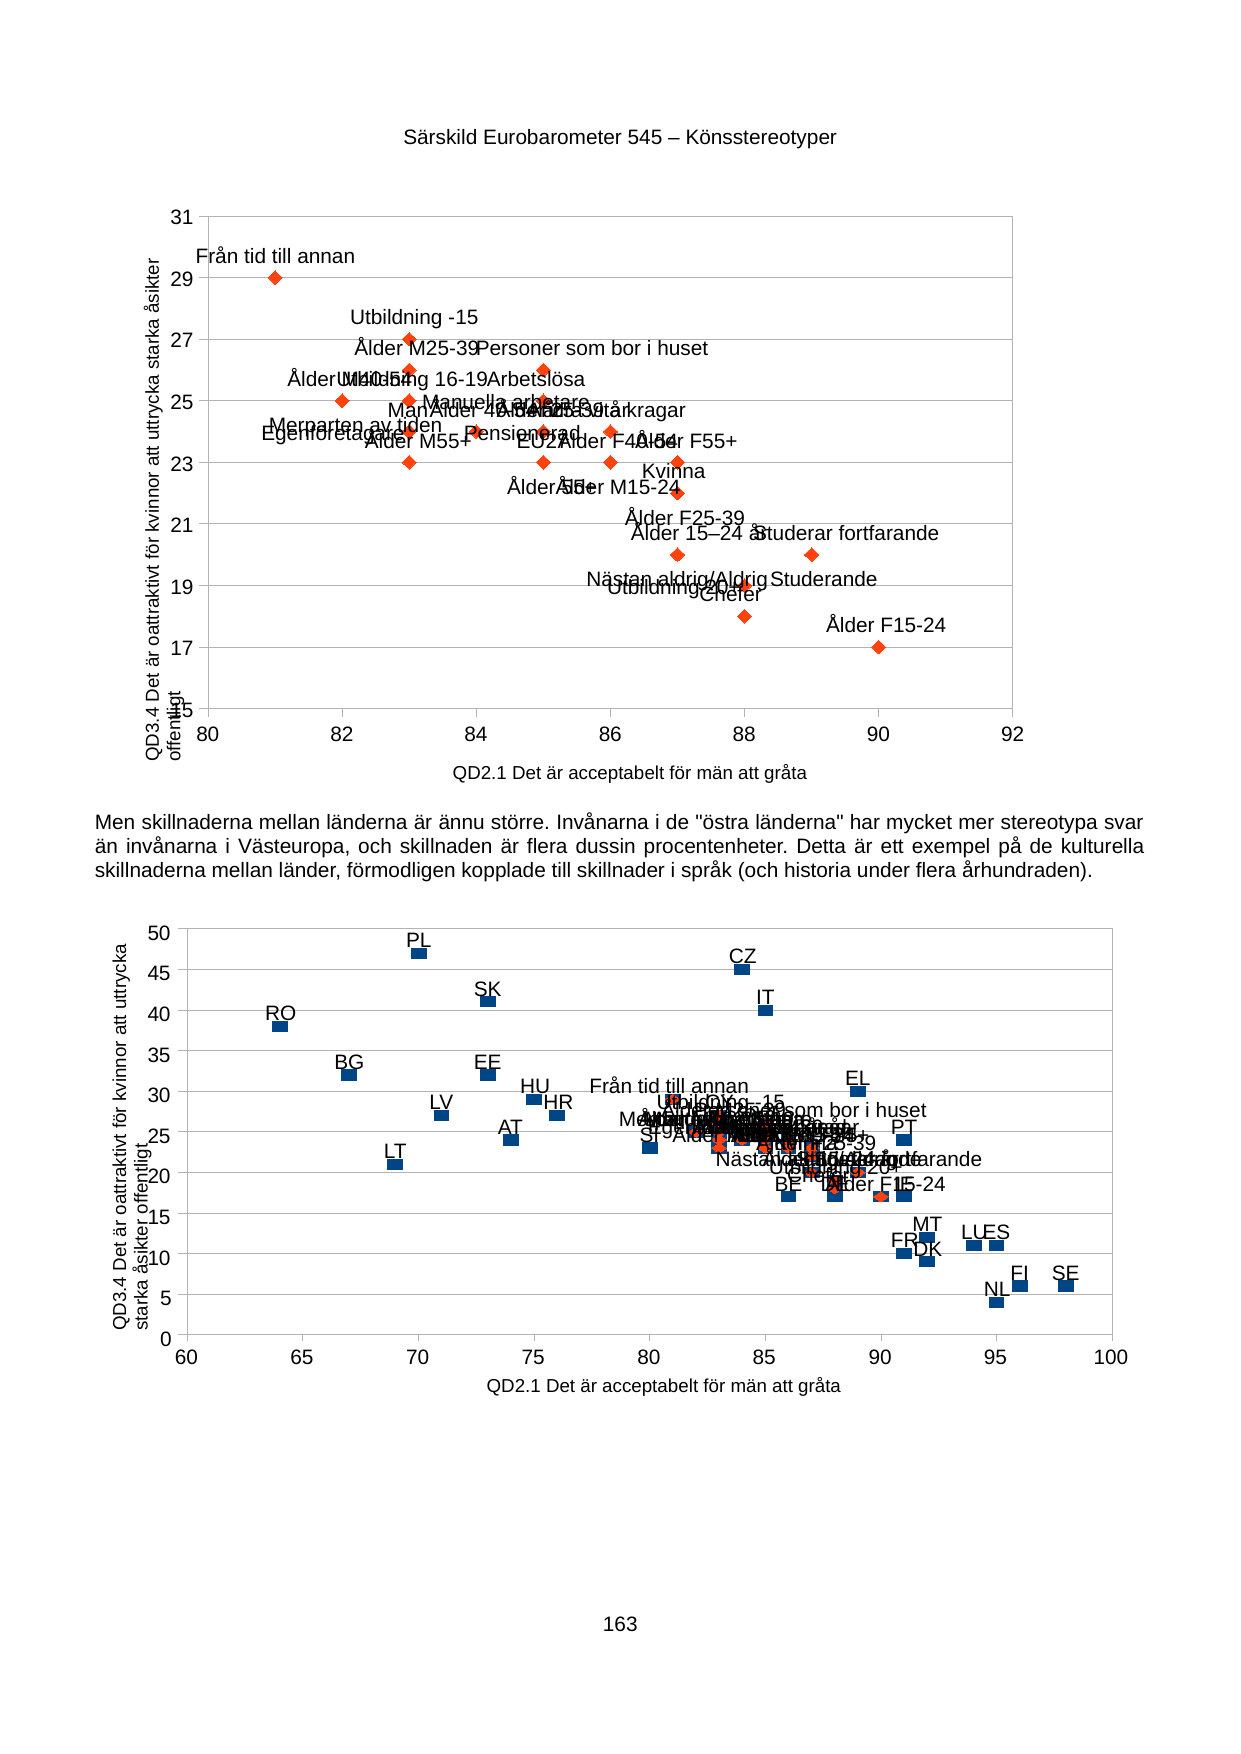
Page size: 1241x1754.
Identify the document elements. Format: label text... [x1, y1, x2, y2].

text Men skillnaderna mellan länderna är ännu större. Invånarna i de "östra länderna" har mycket mer stereotypa svar än invånarna i Västeuropa, och skillnaden är flera dussin procentenheter. Detta är ett exempel på de kulturella skillnaderna mellan länder, förmodligen kopplade till skillnader i språk (och historia under flera århundraden). [94, 178, 1146, 882]
